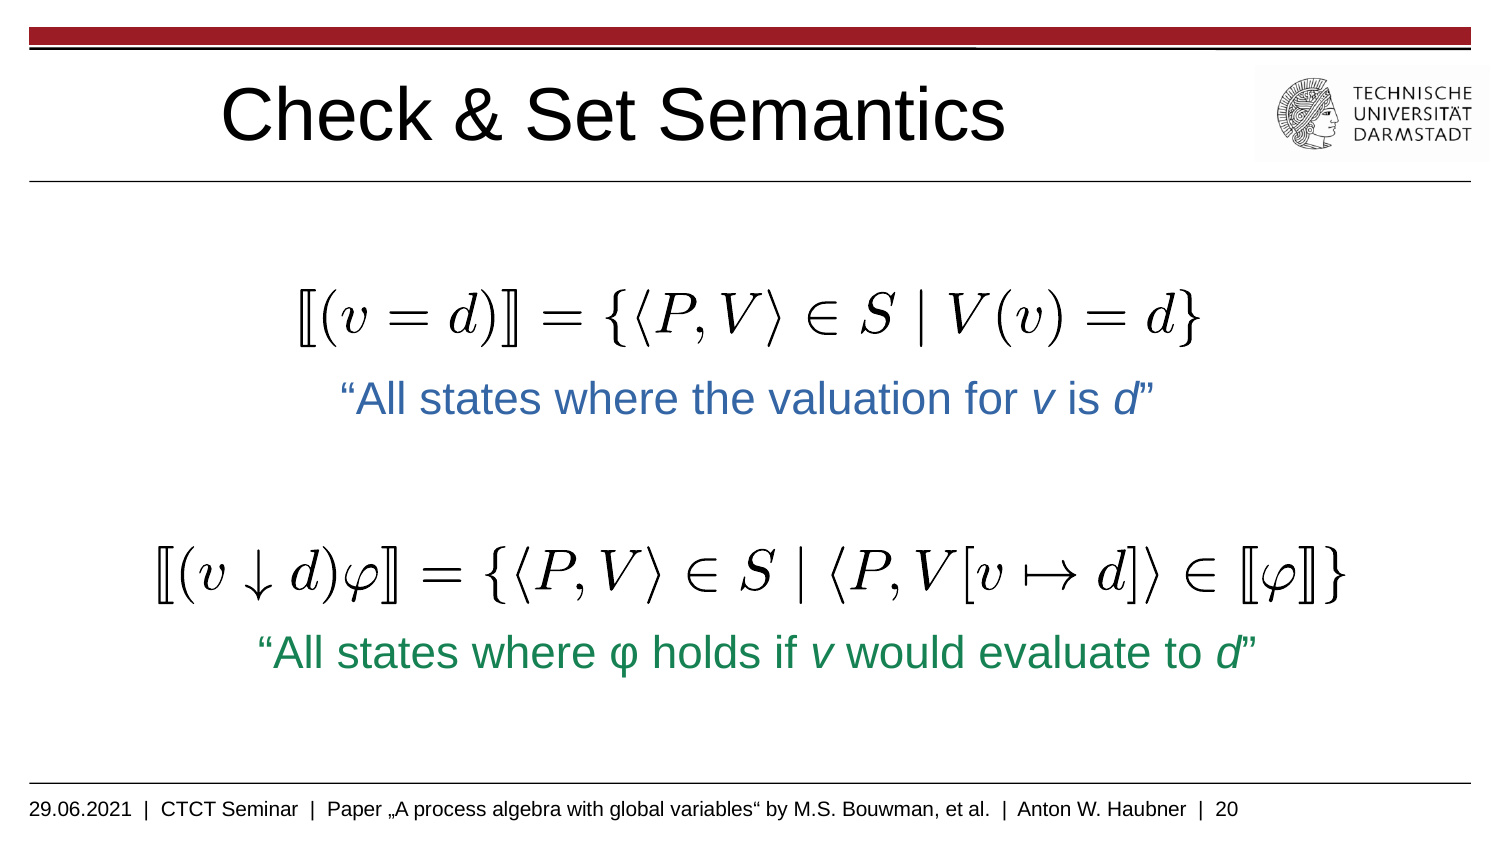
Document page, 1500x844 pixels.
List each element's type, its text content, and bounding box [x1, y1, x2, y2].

text_box [831, 546, 845, 605]
text_box [501, 289, 517, 348]
text_box [158, 546, 174, 605]
text_box [915, 550, 957, 591]
text_box [1016, 307, 1042, 334]
text_box [341, 307, 367, 334]
text_box [1262, 563, 1296, 603]
text_box [1298, 546, 1314, 605]
text_box [1098, 549, 1126, 591]
text_box [1242, 546, 1258, 605]
text_box [180, 546, 195, 605]
text_box [291, 549, 320, 591]
text_box [300, 289, 316, 348]
text_box [322, 289, 337, 348]
text_box [767, 289, 781, 348]
text_box [696, 326, 704, 344]
text_box [322, 546, 337, 605]
text_box [605, 289, 626, 348]
text_box [600, 550, 642, 591]
text_box [1024, 559, 1077, 591]
text_box [1185, 558, 1215, 592]
text_box [381, 546, 397, 605]
text_box [1048, 289, 1062, 348]
text_box [807, 301, 837, 335]
picture [1255, 65, 1490, 162]
text_box [1324, 546, 1346, 605]
text_box [977, 563, 1003, 591]
text_box [860, 291, 896, 334]
text_box [484, 546, 506, 605]
text_box [655, 293, 697, 333]
text_box [1145, 546, 1159, 605]
text_box [647, 546, 661, 605]
text_box [687, 558, 717, 592]
text_box [720, 293, 763, 334]
text_box [449, 292, 478, 334]
text_box [636, 289, 650, 348]
text_box [344, 563, 378, 603]
text_box “All states where φ holds if v would evaluate to d” [243, 619, 1272, 686]
text_box [244, 549, 273, 601]
text_box [1179, 289, 1201, 348]
text_box [919, 289, 923, 348]
text_box [576, 583, 584, 601]
text_box [1147, 292, 1175, 334]
text_box [516, 546, 530, 605]
text_box [481, 289, 495, 348]
text_box [740, 548, 776, 591]
text_box [965, 546, 974, 605]
title Check & Set Semantics [29, 63, 1199, 167]
text_box [199, 563, 225, 591]
text_box [891, 583, 899, 601]
text_box [1127, 546, 1136, 605]
text_box [948, 293, 990, 334]
text_box “All states where the valuation for v is d” [325, 365, 1169, 432]
text_box [534, 550, 577, 590]
text_box [849, 550, 892, 590]
text_box [997, 289, 1012, 348]
